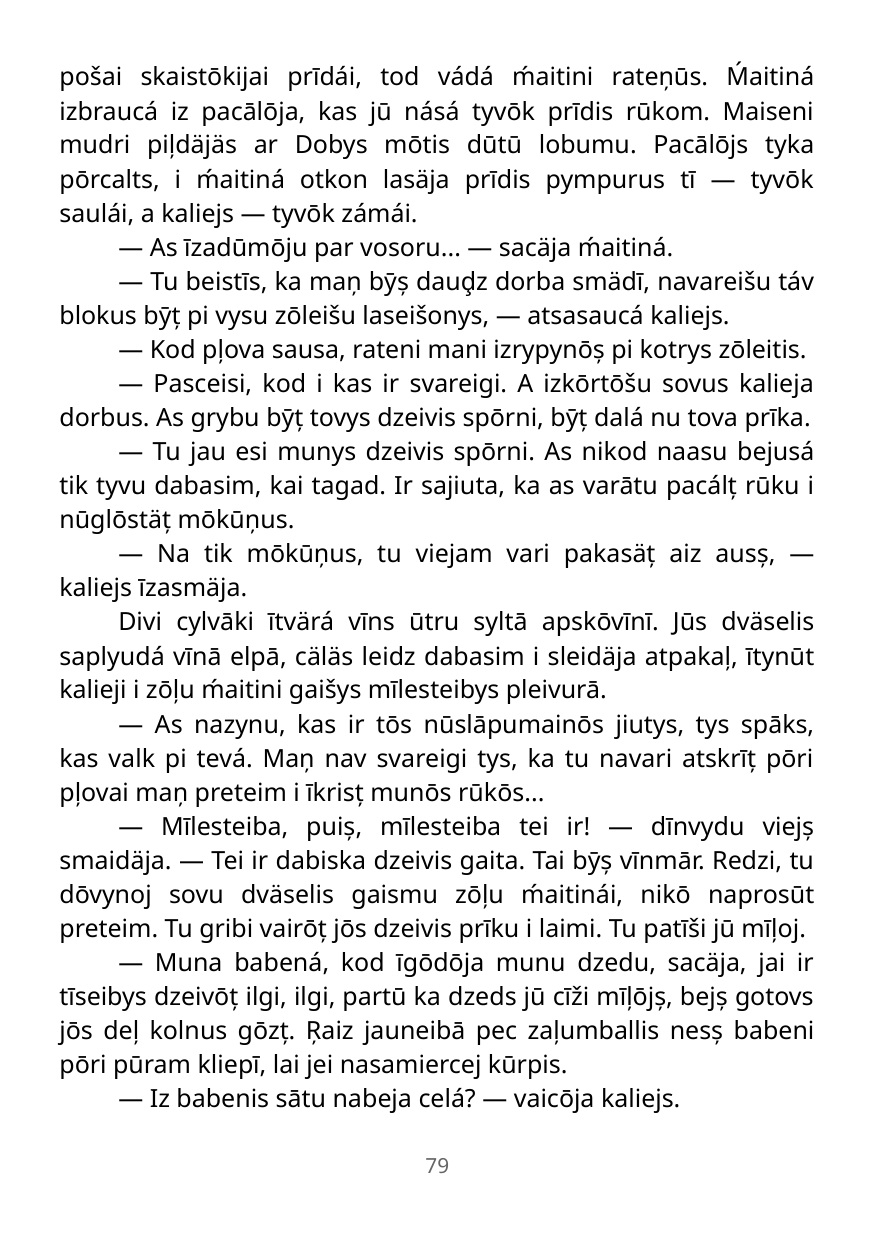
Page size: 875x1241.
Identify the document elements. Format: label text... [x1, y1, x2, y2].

text — Mīlesteiba, puiș, mīlesteiba tei ir! — dīnvydu viejș smaidäja. — Tei ir dabiska dzeivis gaita. Tai bȳș vīnmār. Redzi, tu dōvynoj sovu dväselis gaismu zōļu ḿaitinái, nikō naprosūt preteim. Tu gribi vairōț jōs dzeivis prīku i laimi. Tu patīši jū mīļoj. [59, 808, 815, 945]
text — Tu jau esi munys dzeivis spōrni. As nikod naasu bejusá tik tyvu dabasim, kai tagad. Ir sajiuta, ka as varātu pacálț rūku i nūglōstäț mōkūņus. [59, 434, 815, 536]
text Divi cylvāki ītvärá vīns ūtru syltā apskōvīnī. Jūs dväselis saplyudá vīnā elpā, cäläs leidz dabasim i sleidäja atpakaļ, ītynūt kalieji i zōļu ḿaitini gaišys mīlesteibys pleivurā. [59, 604, 815, 706]
text — Tu beistīs, ka maņ bȳș dauḑz dorba smädī, navareišu táv blokus bȳț pi vysu zōleišu laseišonys, — atsasaucá kaliejs. [59, 263, 815, 332]
text — As īzadūmōju par vosoru... — sacäja ḿaitiná. [59, 229, 815, 263]
text — As nazynu, kas ir tōs nūslāpumainōs jiutys, tys spāks, kas valk pi tevá. Maņ nav svareigi tys, ka tu navari atskrīț pōri pļovai maņ preteim i īkrisț munōs rūkōs... [59, 706, 815, 808]
text — Na tik mōkūņus, tu viejam vari pakasäț aiz ausș, — kaliejs īzasmäja. [59, 536, 815, 604]
text pošai skaistōkijai prīdái, tod vádá ḿaitini rateņūs. Ḿaitiná izbraucá iz pacālōja, kas jū násá tyvōk prīdis rūkom. Maiseni mudri piļdäjäs ar Dobys mōtis dūtū lobumu. Pacālōjs tyka pōrcalts, i ḿaitiná otkon lasäja prīdis pympurus tī — tyvōk saulái, a kaliejs — tyvōk zámái. [59, 59, 815, 229]
text — Pasceisi, kod i kas ir svareigi. A izkōrtōšu sovus kalieja dorbus. As grybu bȳț tovys dzeivis spōrni, bȳț dalá nu tova prīka. [59, 366, 815, 434]
text — Iz babenis sātu nabeja celá? — vaicōja kaliejs. [59, 1081, 815, 1115]
text — Kod pļova sausa, rateni mani izrypynōș pi kotrys zōleitis. [59, 332, 815, 366]
text — Muna babená, kod īgōdōja munu dzedu, sacäja, jai ir tīseibys dzeivōț ilgi, ilgi, partū ka dzeds jū cīži mīļōjș, bejș gotovs jōs deļ kolnus gōzț. Ŗaiz jauneibā pec zaļumballis nesș babeni pōri pūram kliepī, lai jei nasamiercej kūrpis. [59, 945, 815, 1081]
